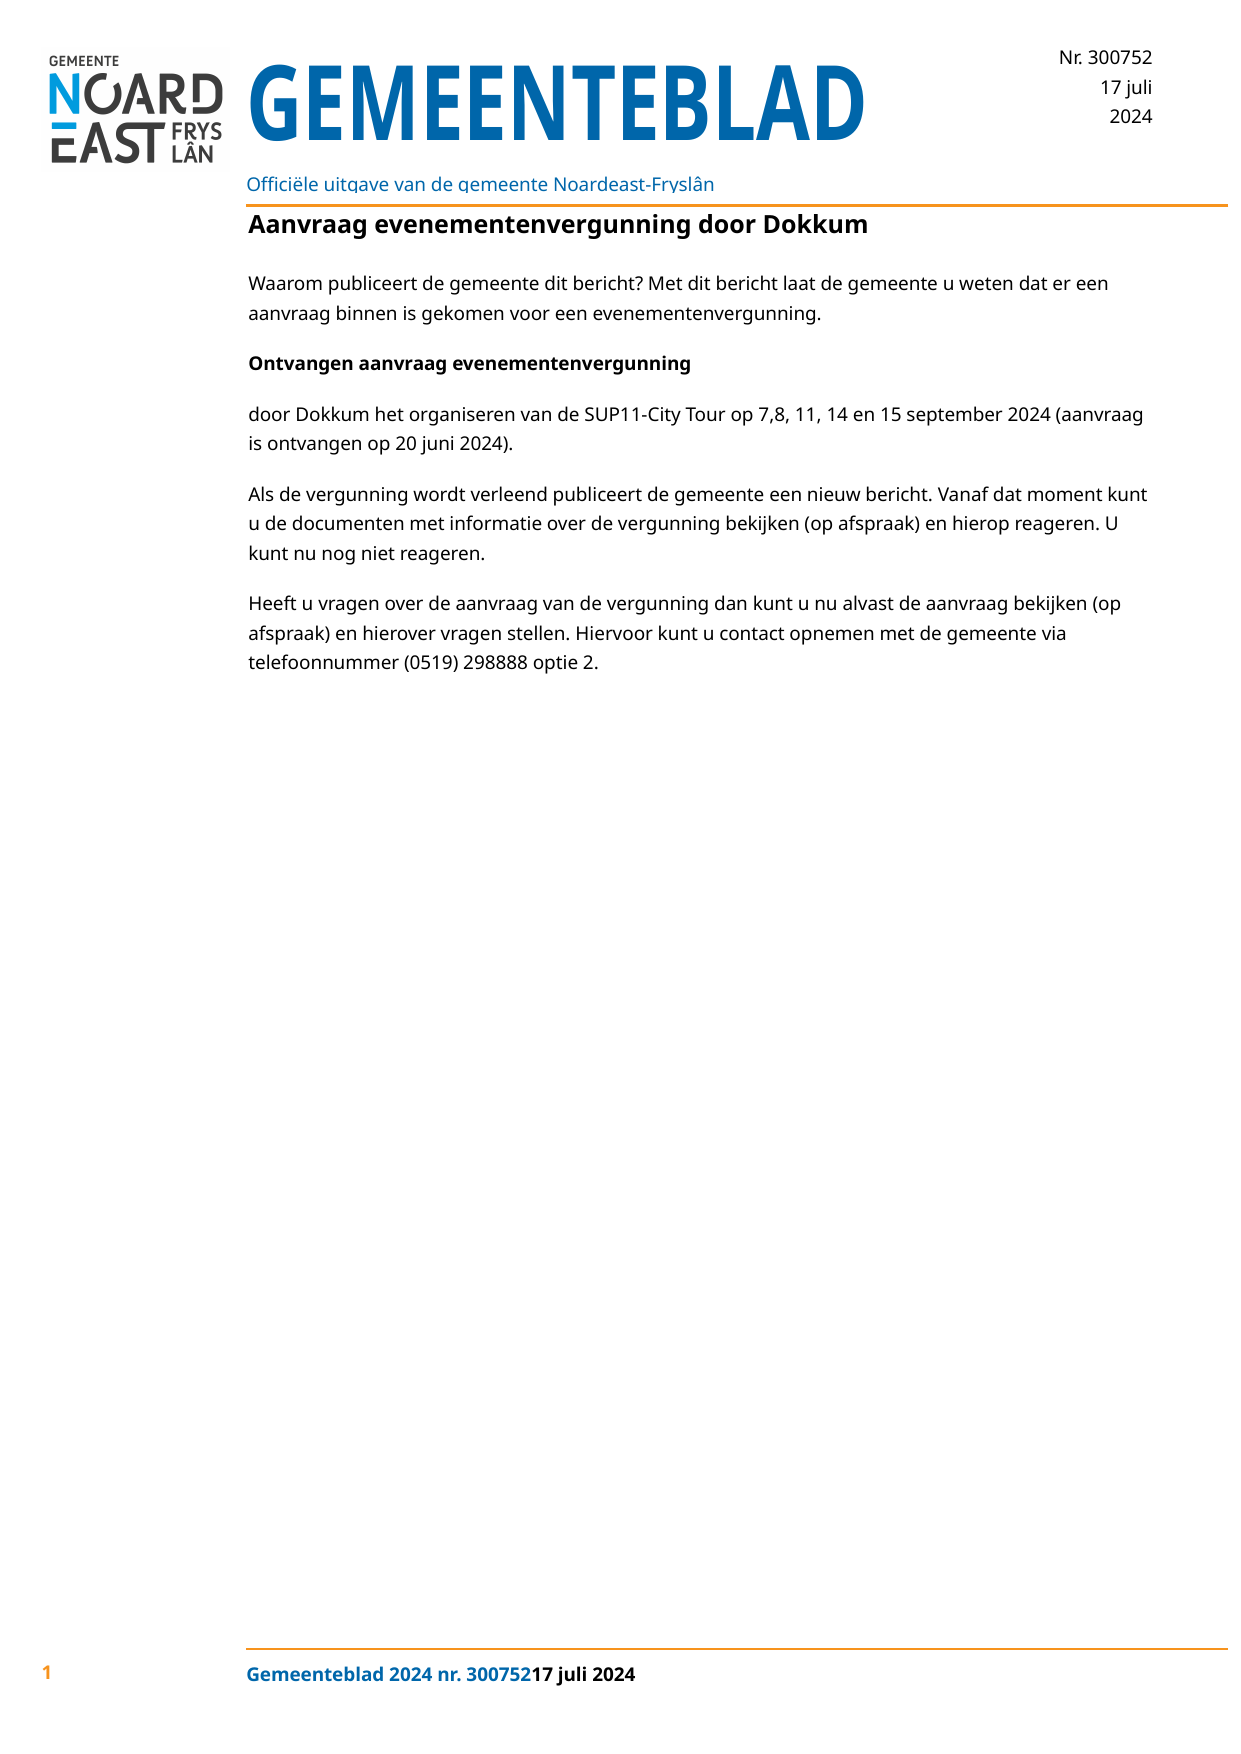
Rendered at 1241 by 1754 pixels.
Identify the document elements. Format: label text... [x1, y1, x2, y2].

text Als de vergunning wordt verleend publiceert de gemeente een nieuw bericht. Vanaf dat moment kunt u de documenten met informatie over de vergunning bekijken (op afspraak) en hierop reageren. U kunt nu nog niet reageren. [248, 481, 1152, 566]
text Ontvangen aanvraag evenementenvergunning [248, 350, 1152, 376]
text Waarom publiceert de gemeente dit bericht? Met dit bericht laat de gemeente u weten dat er een aanvraag binnen is gekomen voor een evenementenvergunning. [248, 270, 1152, 326]
text Heeft u vragen over de aanvraag van de vergunning dan kunt u nu alvast de aanvraag bekijken (op afspraak) en hierover vragen stellen. Hiervoor kunt u contact opnemen met de gemeente via telefoonnummer (0519) 298888 optie 2. [248, 590, 1152, 675]
text Aanvraag evenementenvergunning door Dokkum [248, 207, 1152, 241]
text door Dokkum het organiseren van de SUP11-City Tour op 7,8, 11, 14 en 15 september 2024 (aanvraag is ontvangen op 20 juni 2024). [248, 401, 1152, 456]
picture [41, 47, 231, 172]
